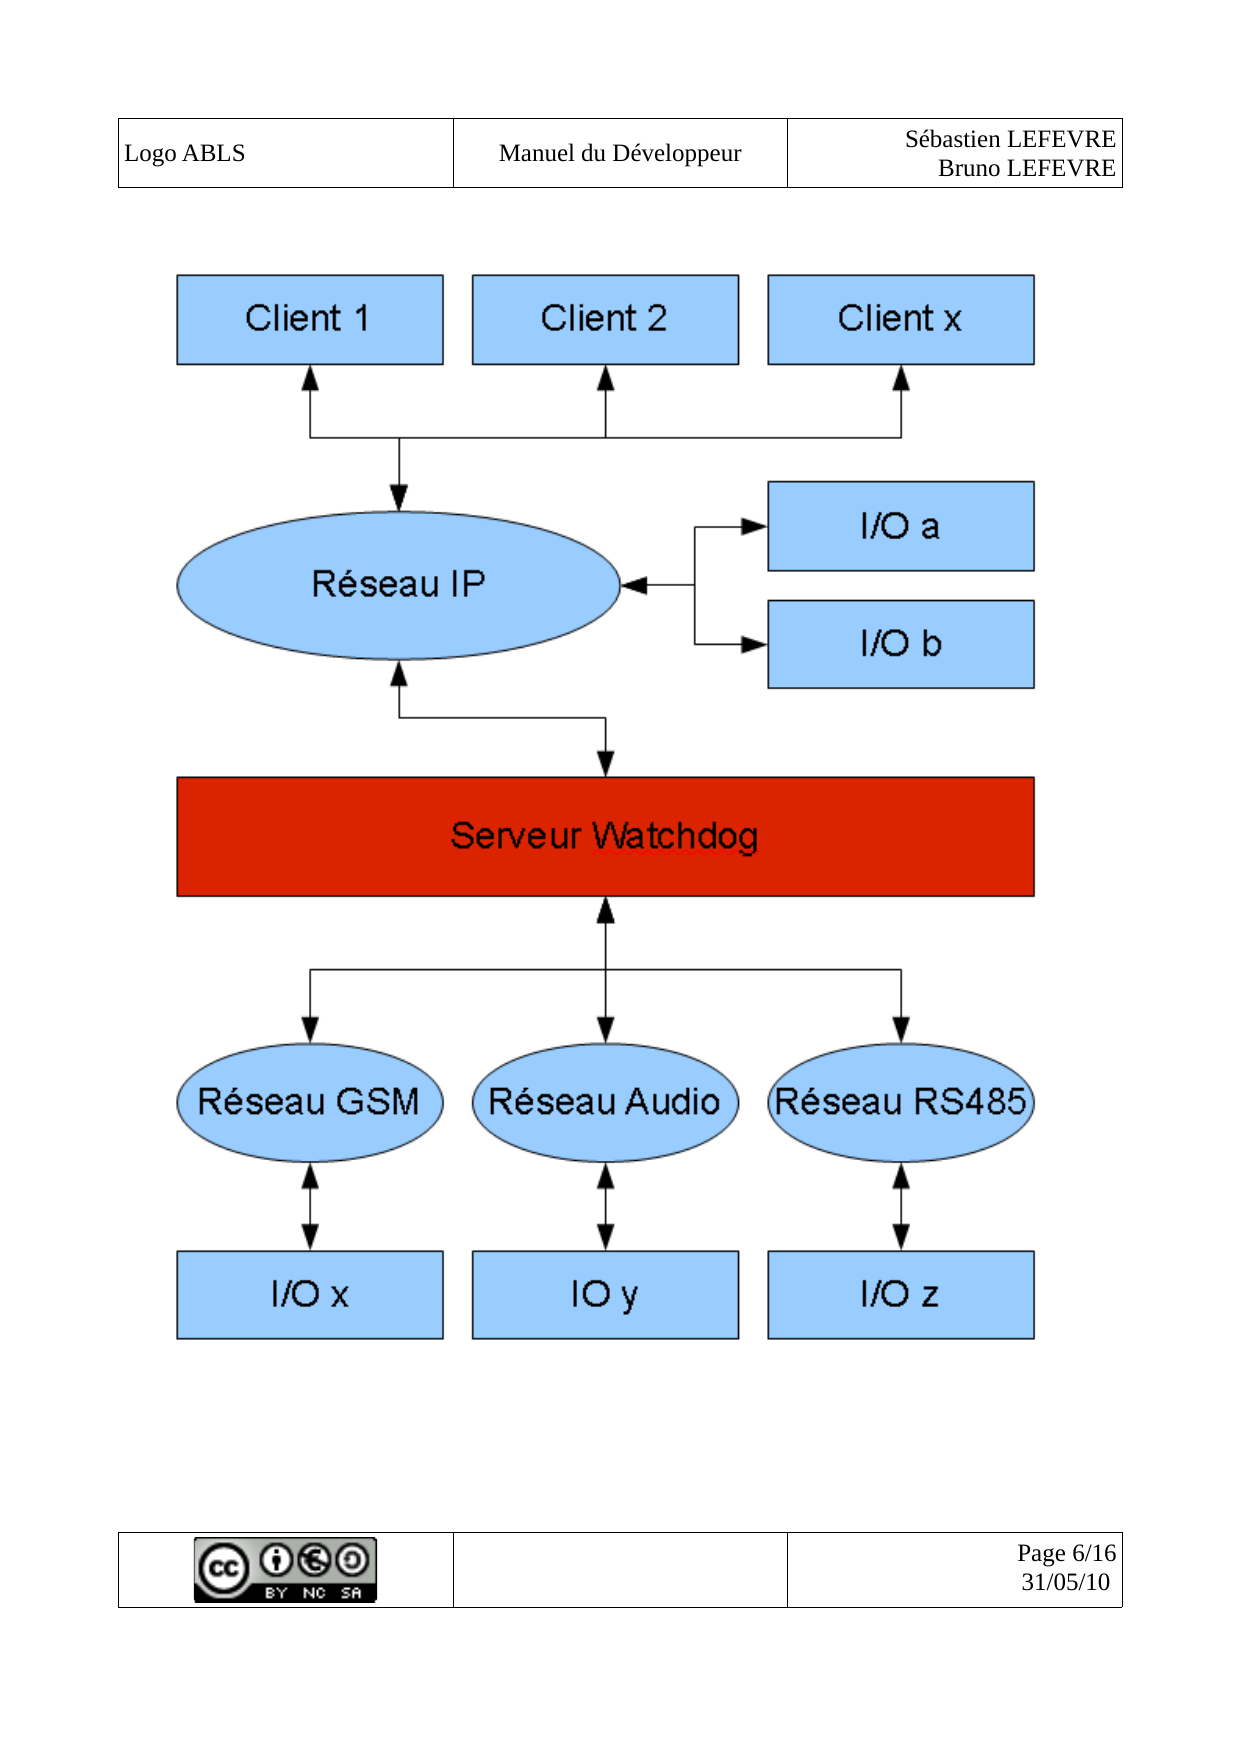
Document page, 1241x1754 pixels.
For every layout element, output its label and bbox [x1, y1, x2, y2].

picture [193, 1537, 378, 1603]
picture [147, 245, 1093, 1368]
